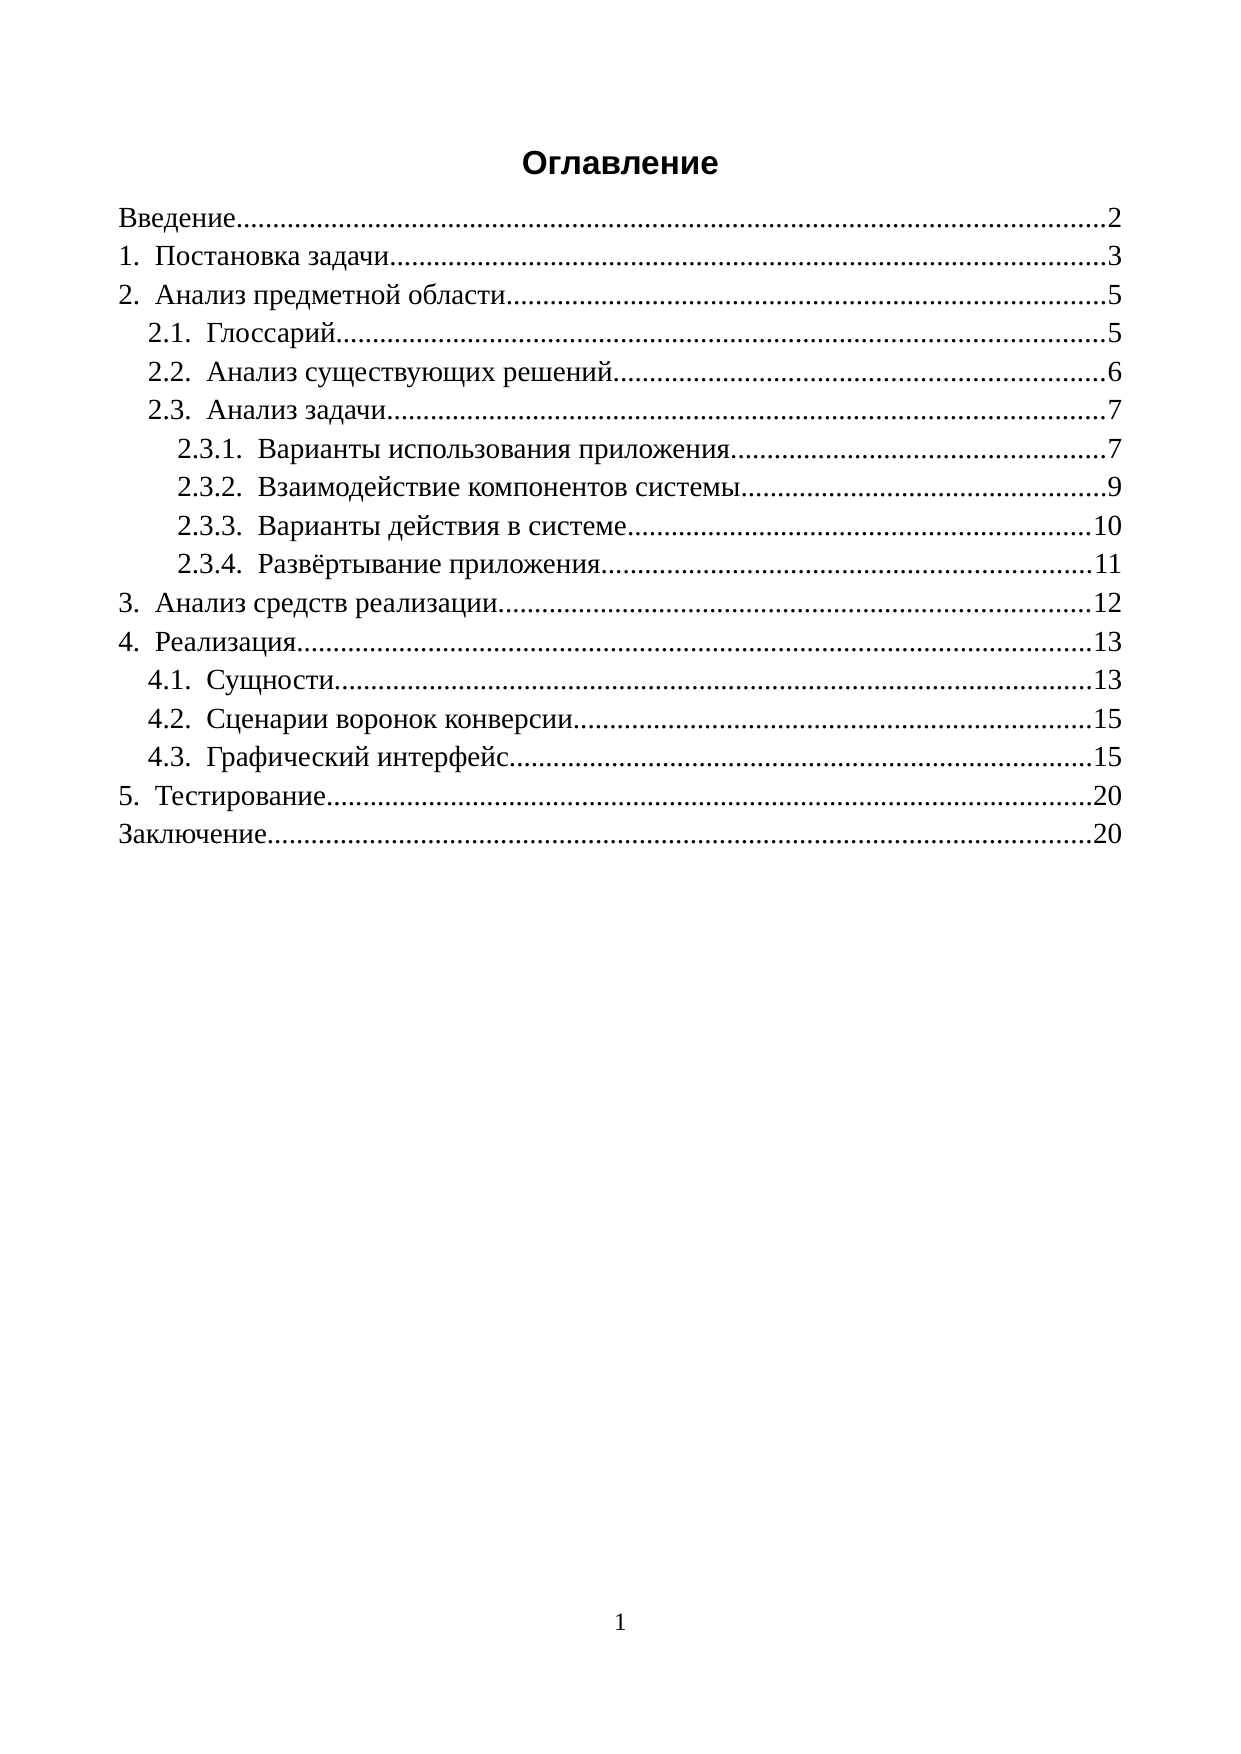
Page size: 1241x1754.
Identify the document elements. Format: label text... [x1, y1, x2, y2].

text 2.3. Анализ задачи 7 [148, 392, 1122, 426]
text 2.3.3. Варианты действия в системе 10 [177, 508, 1122, 542]
text 2.3.4. Развёртывание приложения 11 [177, 547, 1122, 580]
text 2.2. Анализ существующих решений 6 [148, 354, 1122, 387]
text 2.1. Глоссарий 5 [148, 315, 1122, 349]
text 4. Реализация 13 [118, 624, 1122, 657]
text 3. Анализ средств реализации 12 [118, 585, 1122, 619]
text 4.1. Сущности 13 [148, 662, 1122, 696]
text Заключение 20 [118, 816, 1122, 850]
text 5. Тестирование 20 [118, 778, 1122, 811]
subtitle Оглавление [118, 143, 1122, 182]
text 1. Постановка задачи 3 [118, 238, 1122, 272]
text 4.3. Графический интерфейс 15 [148, 739, 1122, 773]
text 2.3.1. Варианты использования приложения 7 [177, 431, 1122, 464]
text Введение 2 [118, 200, 1122, 233]
text 4.2. Сценарии воронок конверсии 15 [148, 701, 1122, 734]
text 2. Анализ предметной области 5 [118, 277, 1122, 310]
text 2.3.2. Взаимодействие компонентов системы 9 [177, 469, 1122, 503]
